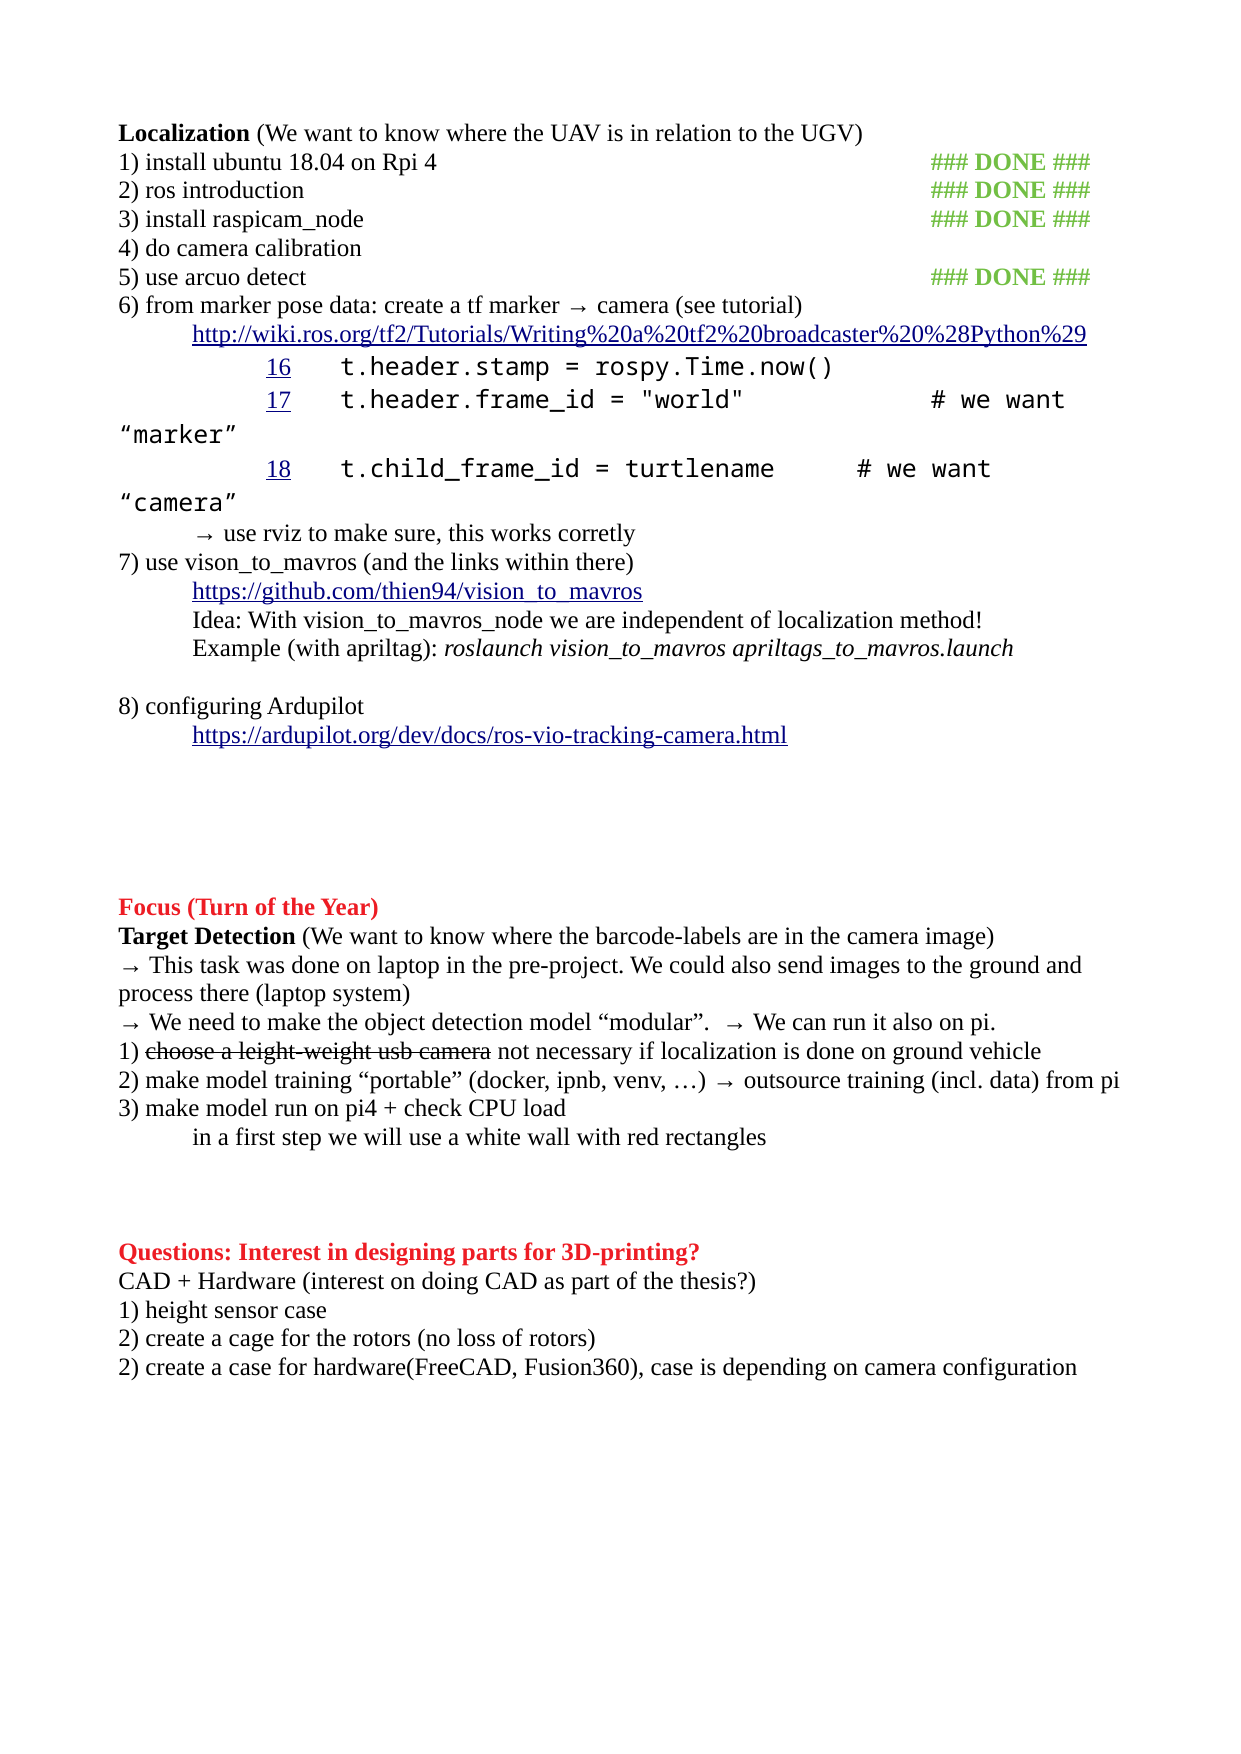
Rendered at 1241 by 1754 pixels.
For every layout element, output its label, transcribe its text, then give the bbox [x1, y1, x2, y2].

text Focus (Turn of the Year) [118, 892, 1122, 921]
text 2) create a cage for the rotors (no loss of rotors) [118, 1323, 1122, 1352]
text Example (with apriltag): roslaunch vision_to_mavros apriltags_to_mavros.launch [118, 633, 1122, 662]
text https://ardupilot.org/dev/docs/ros-vio-tracking-camera.html [118, 720, 1122, 748]
text 18 t.child_frame_id = turtlename # we want “camera” [118, 450, 1122, 518]
text Target Detection (We want to know where the barcode-labels are in the camera image) [118, 921, 1122, 950]
text 1) height sensor case [118, 1295, 1122, 1323]
text 7) use vison_to_mavros (and the links within there) [118, 547, 1122, 576]
text https://github.com/thien94/vision_to_mavros [118, 576, 1122, 605]
text Questions: Interest in designing parts for 3D-printing? [118, 1237, 1122, 1266]
text http://wiki.ros.org/tf2/Tutorials/Writing%20a%20tf2%20broadcaster%20%28Python%29 [118, 319, 1122, 348]
text 16 t.header.stamp = rospy.Time.now() [118, 348, 1122, 382]
text 17 t.header.frame_id = "world" # we want “marker” [118, 382, 1122, 450]
text 1) choose a leight-weight usb camera not necessary if localization is done on ground vehicle [118, 1036, 1122, 1065]
text CAD + Hardware (interest on doing CAD as part of the thesis?) [118, 1266, 1122, 1295]
text in a first step we will use a white wall with red rectangles [118, 1122, 1122, 1151]
text 2) ros introduction ### DONE ### [118, 176, 1122, 204]
text Idea: With vision_to_mavros_node we are independent of localization method! [118, 605, 1122, 633]
text → This task was done on laptop in the pre-project. We could also send images to the ground and process there (laptop system) [118, 950, 1122, 1007]
text 8) configuring Ardupilot [118, 691, 1122, 720]
text → We need to make the object detection model “modular”. → We can run it also on pi. [118, 1007, 1122, 1036]
text 6) from marker pose data: create a tf marker → camera (see tutorial) [118, 291, 1122, 319]
text → use rviz to make sure, this works corretly [118, 518, 1122, 547]
text 2) make model training “portable” (docker, ipnb, venv, …) → outsource training (incl. data) from pi [118, 1065, 1122, 1093]
text 4) do camera calibration [118, 233, 1122, 262]
text 3) install raspicam_node ### DONE ### [118, 204, 1122, 233]
text Localization (We want to know where the UAV is in relation to the UGV) [118, 118, 1122, 147]
text 3) make model run on pi4 + check CPU load [118, 1093, 1122, 1122]
text 5) use arcuo detect ### DONE ### [118, 262, 1122, 291]
text 2) create a case for hardware(FreeCAD, Fusion360), case is depending on camera configuration [118, 1352, 1122, 1381]
text 1) install ubuntu 18.04 on Rpi 4 ### DONE ### [118, 147, 1122, 176]
